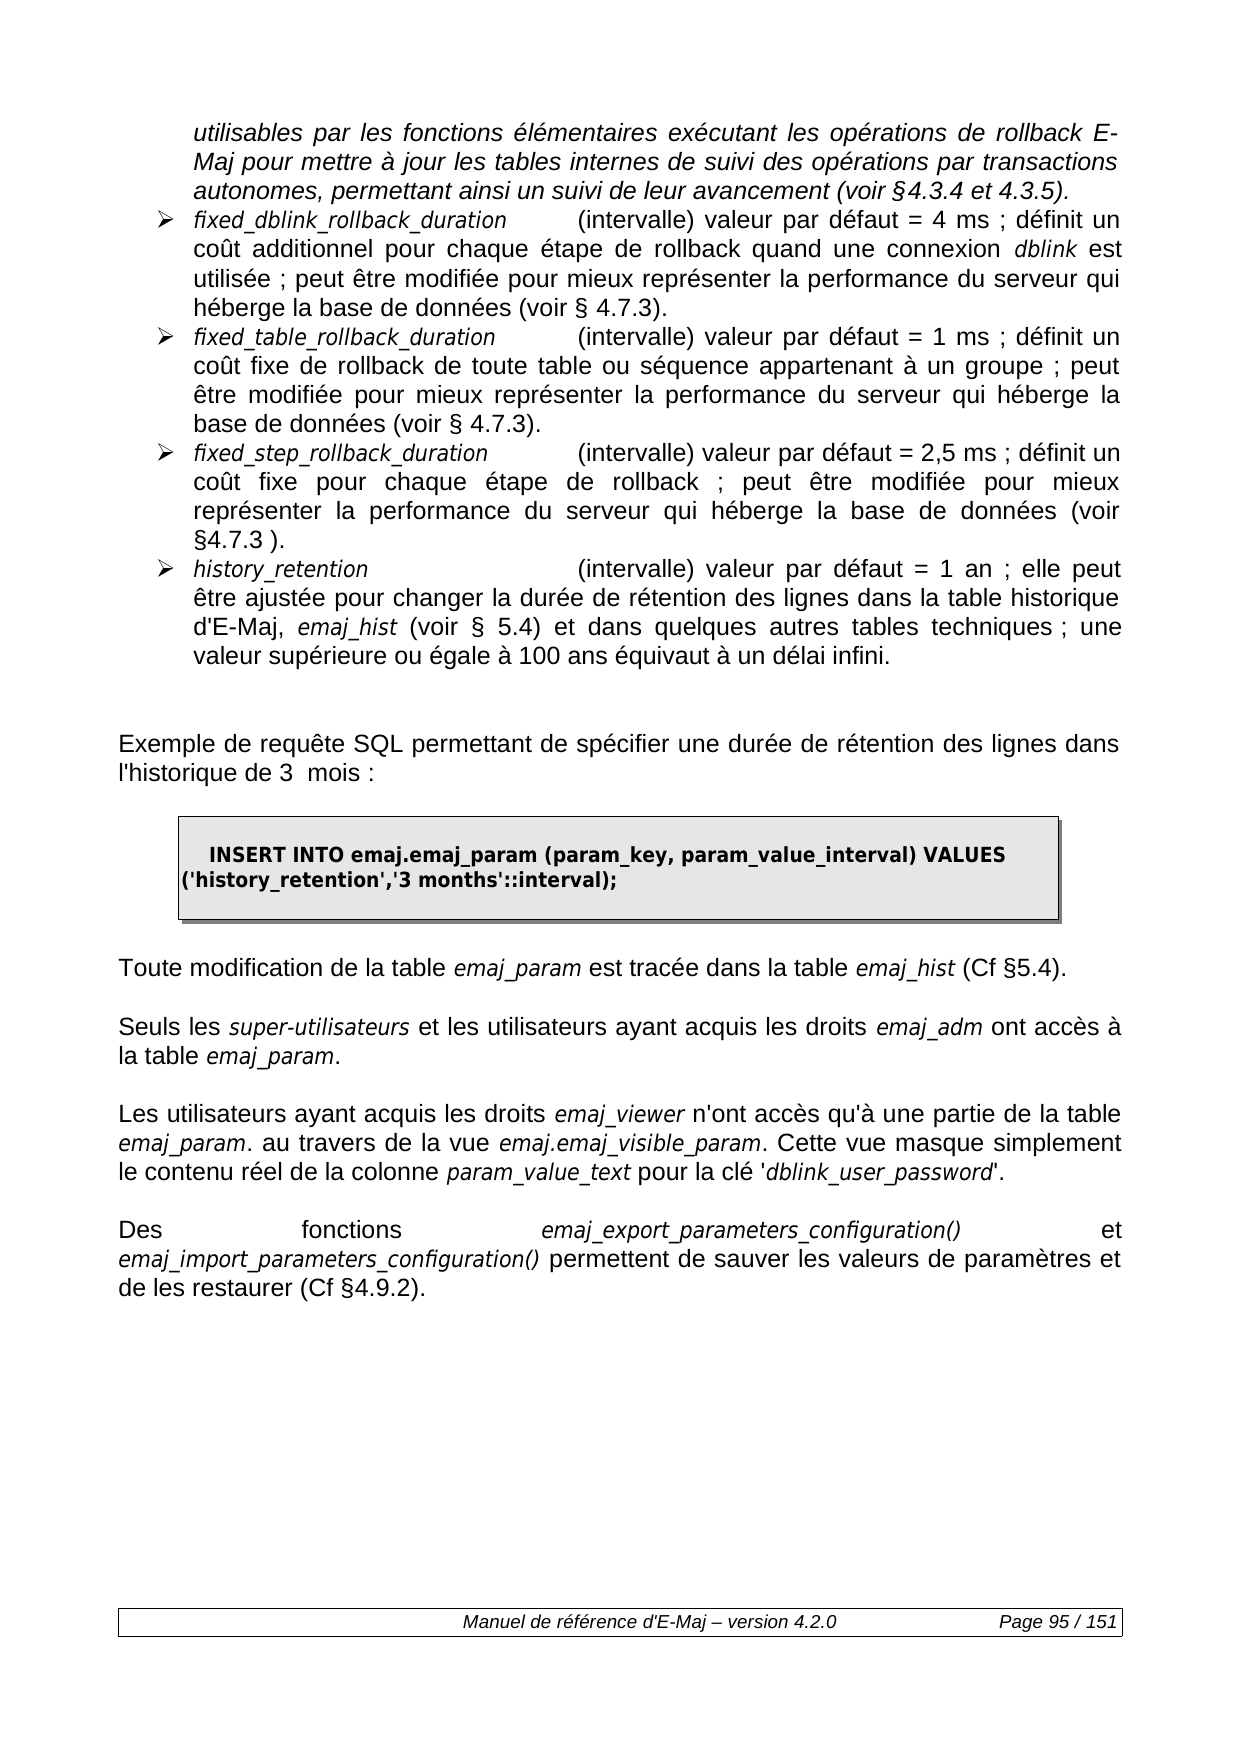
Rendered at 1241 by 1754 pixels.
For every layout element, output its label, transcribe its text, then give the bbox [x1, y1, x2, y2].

text INSERT INTO emaj.emaj_param (param_key, param_value_interval) VALUES ('history_retention','3 months'::interval); [179, 840, 1058, 889]
list fixed_step_rollback_duration (intervalle) valeur par défaut = 2,5 ms ; définit un coût fixe pour chaque étape de rollback ; peut être modifiée pour mieux représenter la performance du serveur qui héberge la base de données (voir §4.7.3 ). [156, 438, 1122, 554]
list utilisables par les fonctions élémentaires exécutant les opérations de rollback E-Maj pour mettre à jour les tables internes de suivi des opérations par transactions autonomes, permettant ainsi un suivi de leur avancement (voir §4.3.4 et 4.3.5). [156, 118, 1122, 205]
list fixed_dblink_rollback_duration (intervalle) valeur par défaut = 4 ms ; définit un coût additionnel pour chaque étape de rollback quand une connexion dblink est utilisée ; peut être modifiée pour mieux représenter la performance du serveur qui héberge la base de données (voir § 4.7.3). [156, 205, 1122, 322]
text Exemple de requête SQL permettant de spécifier une durée de rétention des lignes dans l'historique de 3 mois : [118, 728, 1122, 787]
list fixed_table_rollback_duration (intervalle) valeur par défaut = 1 ms ; définit un coût fixe de rollback de toute table ou séquence appartenant à un groupe ; peut être modifiée pour mieux représenter la performance du serveur qui héberge la base de données (voir § 4.7.3). [156, 322, 1122, 438]
text Des fonctions emaj_export_parameters_configuration() et emaj_import_parameters_configuration() permettent de sauver les valeurs de paramètres et de les restaurer (Cf §4.9.2). [118, 1215, 1122, 1302]
text Seuls les super-utilisateurs et les utilisateurs ayant acquis les droits emaj_adm ont accès à la table emaj_param. [118, 1011, 1122, 1069]
text Toute modification de la table emaj_param est tracée dans la table emaj_hist (Cf §5.4). [118, 953, 1122, 982]
list history_retention (intervalle) valeur par défaut = 1 an ; elle peut être ajustée pour changer la durée de rétention des lignes dans la table historique d'E-Maj, emaj_hist (voir § 5.4) et dans quelques autres tables techniques ; une valeur supérieure ou égale à 100 ans équivaut à un délai infini. [156, 554, 1122, 670]
text Les utilisateurs ayant acquis les droits emaj_viewer n'ont accès qu'à une partie de la table emaj_param. au travers de la vue emaj.emaj_visible_param. Cette vue masque simplement le contenu réel de la colonne param_value_text pour la clé 'dblink_user_password'. [118, 1099, 1122, 1186]
